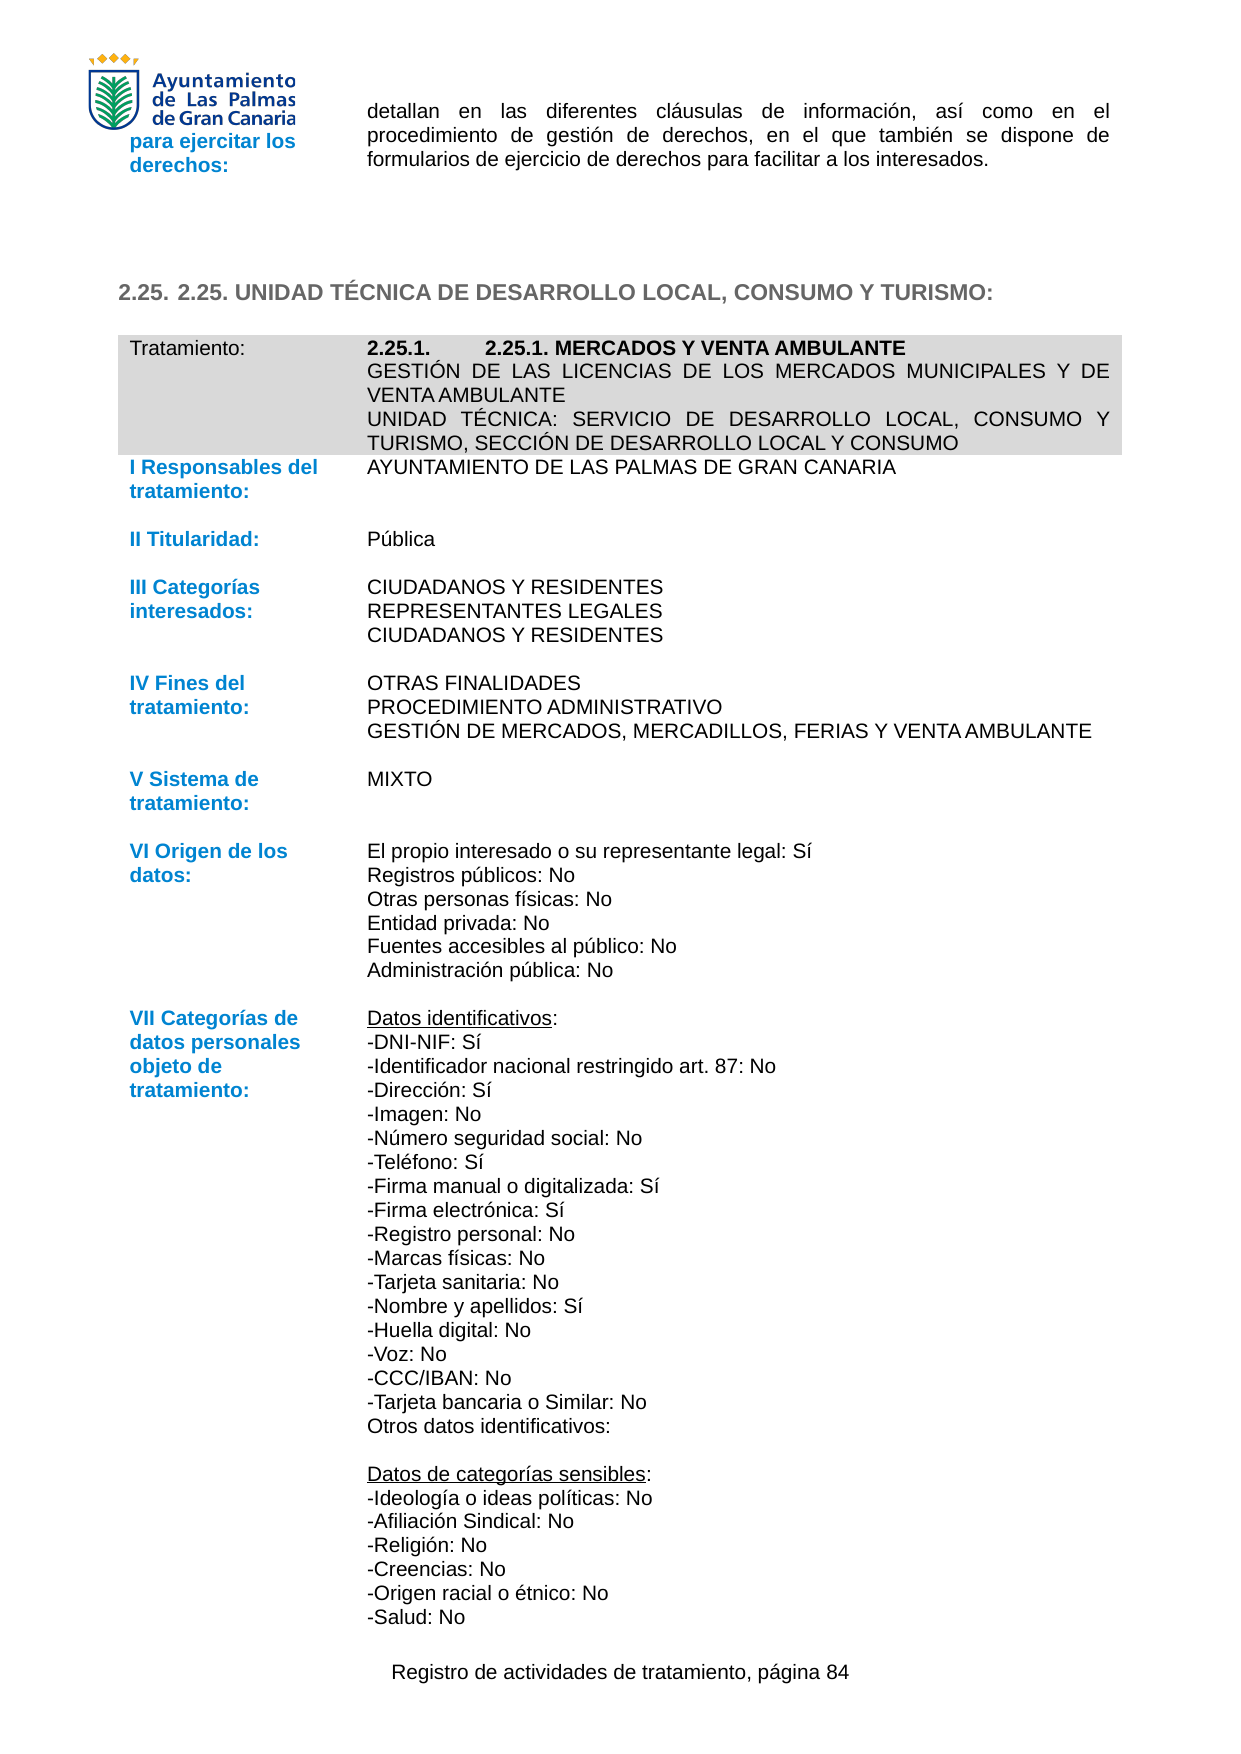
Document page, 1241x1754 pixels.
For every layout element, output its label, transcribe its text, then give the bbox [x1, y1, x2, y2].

table_cell VI Origen de los datos: [118, 839, 356, 1006]
table_cell detallan en las diferentes cláusulas de información, así como en el procedimiento de gestión de derechos, en el que también se dispone de formularios de ejercicio de derechos para facilitar a los interesados. [356, 99, 1122, 201]
table_cell para ejercitar los derechos: [118, 99, 356, 201]
table_cell II Titularidad: [118, 527, 356, 575]
table_cell VII Categorías de datos personales objeto de tratamiento: [118, 1006, 356, 1629]
table_cell Pública [356, 527, 1122, 575]
table_cell III Categorías interesados: [118, 575, 356, 671]
subtitle 2.25. UNIDAD TÉCNICA DE DESARROLLO LOCAL, CONSUMO Y TURISMO: [118, 279, 1122, 305]
table_cell El propio interesado o su representante legal: Sí Registros públicos: No Otras personas físicas: No Entidad privada: No Fuentes accesibles al público: No Administración pública: No [356, 839, 1122, 1006]
table_cell CIUDADANOS Y RESIDENTES REPRESENTANTES LEGALES CIUDADANOS Y RESIDENTES [356, 575, 1122, 671]
table_cell OTRAS FINALIDADES PROCEDIMIENTO ADMINISTRATIVO GESTIÓN DE MERCADOS, MERCADILLOS, FERIAS Y VENTA AMBULANTE [356, 671, 1122, 767]
table_cell I Responsables del tratamiento: [118, 455, 356, 527]
table_cell Datos identificativos: -DNI-NIF: Sí -Identificador nacional restringido art. 87: No -Dirección: Sí -Imagen: No -Número seguridad social: No -Teléfono: Sí -Firma manual o digitalizada: Sí -Firma electrónica: Sí -Registro personal: No -Marcas físicas: No -Tarjeta sanitaria: No -Nombre y apellidos: Sí -Huella digital: No -Voz: No -CCC/IBAN: No -Tarjeta bancaria o Similar: No Otros datos identificativos: Datos de categorías sensibles: -Ideología o ideas políticas: No -Afiliación Sindical: No -Religión: No -Creencias: No -Origen racial o étnico: No -Salud: No [356, 1006, 1122, 1629]
table_header 2.25.1. MERCADOS Y VENTA AMBULANTE GESTIÓN DE LAS LICENCIAS DE LOS MERCADOS MUNICIPALES Y DE VENTA AMBULANTE UNIDAD TÉCNICA: SERVICIO DE DESARROLLO LOCAL, CONSUMO Y TURISMO, SECCIÓN DE DESARROLLO LOCAL Y CONSUMO [356, 335, 1122, 455]
table_cell V Sistema de tratamiento: [118, 767, 356, 838]
table_cell AYUNTAMIENTO DE LAS PALMAS DE GRAN CANARIA [356, 455, 1122, 527]
table_cell IV Fines del tratamiento: [118, 671, 356, 767]
table_header Tratamiento: [118, 335, 356, 455]
table_cell MIXTO [356, 767, 1122, 838]
